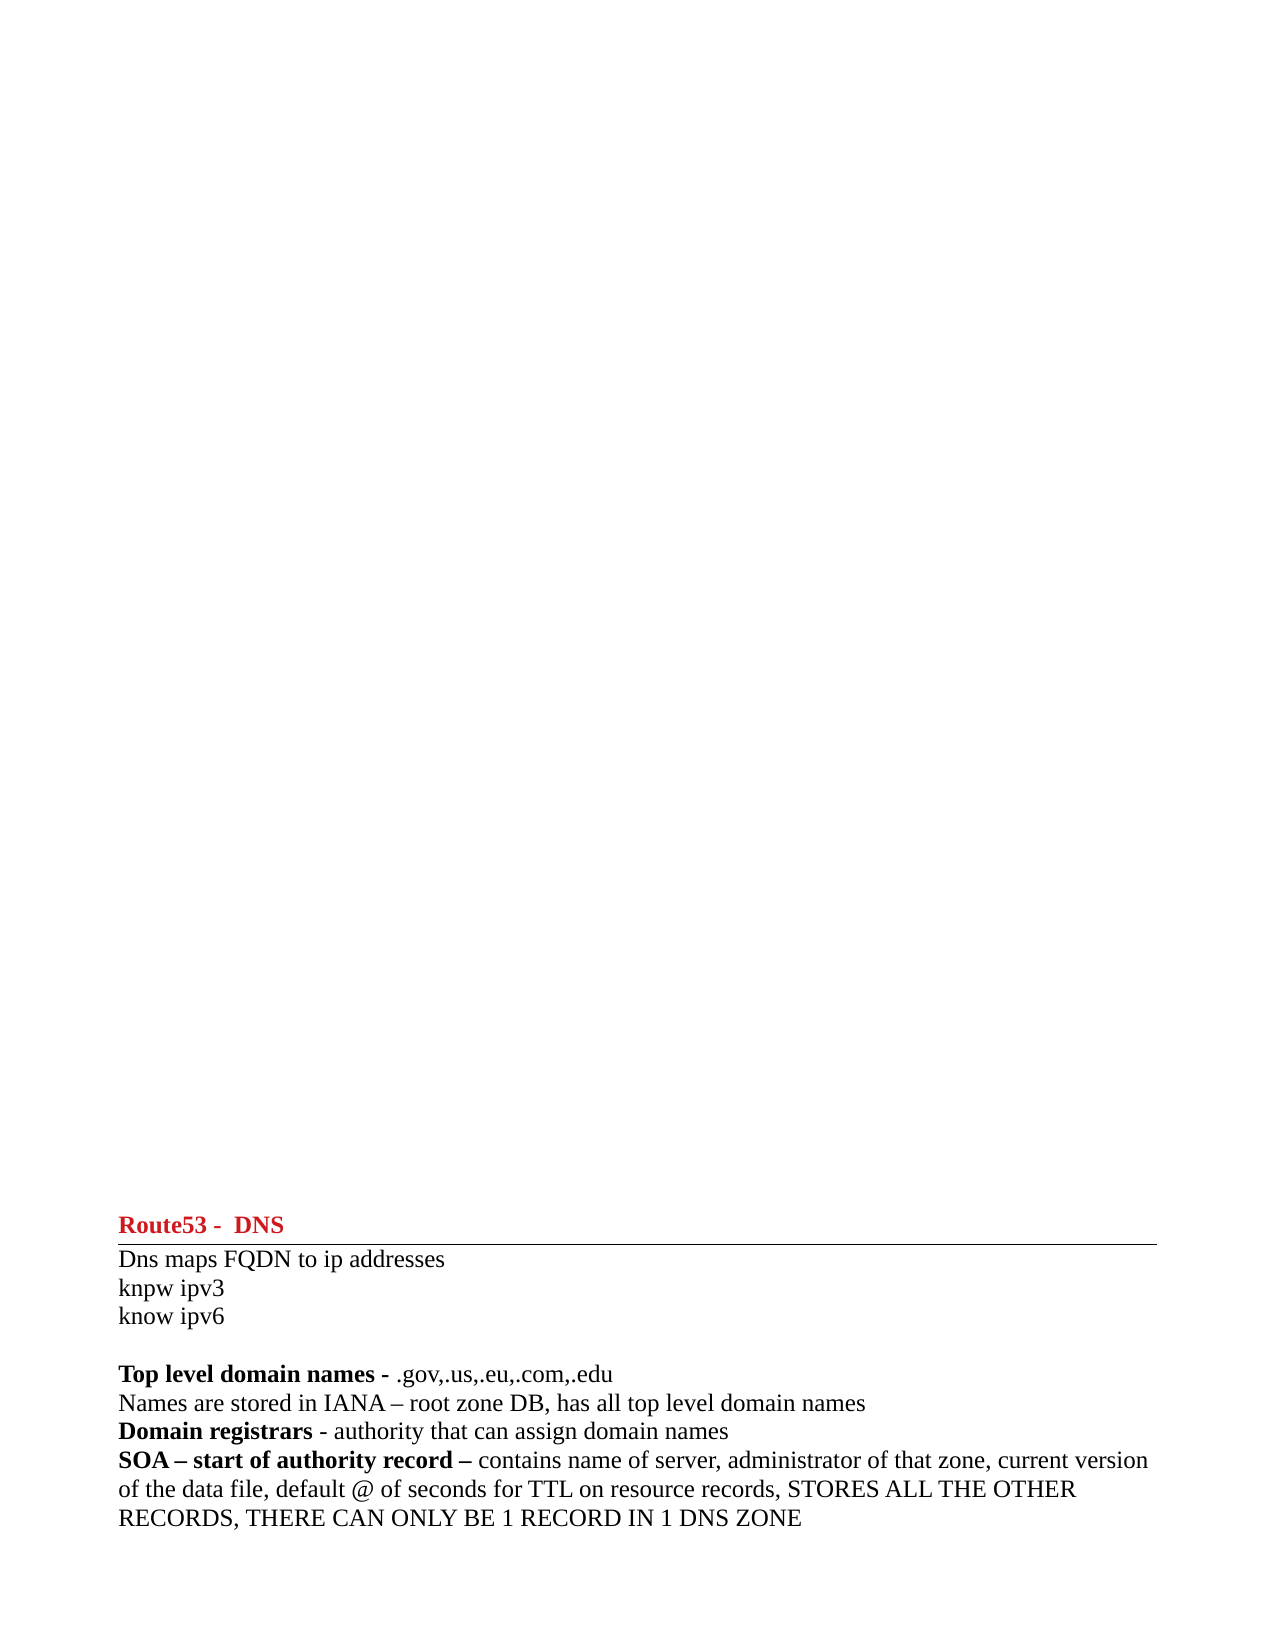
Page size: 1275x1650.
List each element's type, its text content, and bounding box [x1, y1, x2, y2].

text Names are stored in IANA – root zone DB, has all top level domain names [118, 1388, 1157, 1416]
text SOA – start of authority record – contains name of server, administrator of that zone, current version of the data file, default @ of seconds for TTL on resource records, STORES ALL THE OTHER RECORDS, THERE CAN ONLY BE 1 RECORD IN 1 DNS ZONE [118, 1445, 1157, 1531]
text Route53 - DNS [118, 1211, 1157, 1244]
text know ipv6 [118, 1301, 1157, 1330]
text Domain registrars - authority that can assign domain names [118, 1416, 1157, 1445]
text knpw ipv3 [118, 1273, 1157, 1301]
text Dns maps FQDN to ip addresses [118, 1245, 1157, 1273]
text Top level domain names - .gov,.us,.eu,.com,.edu [118, 1359, 1157, 1388]
